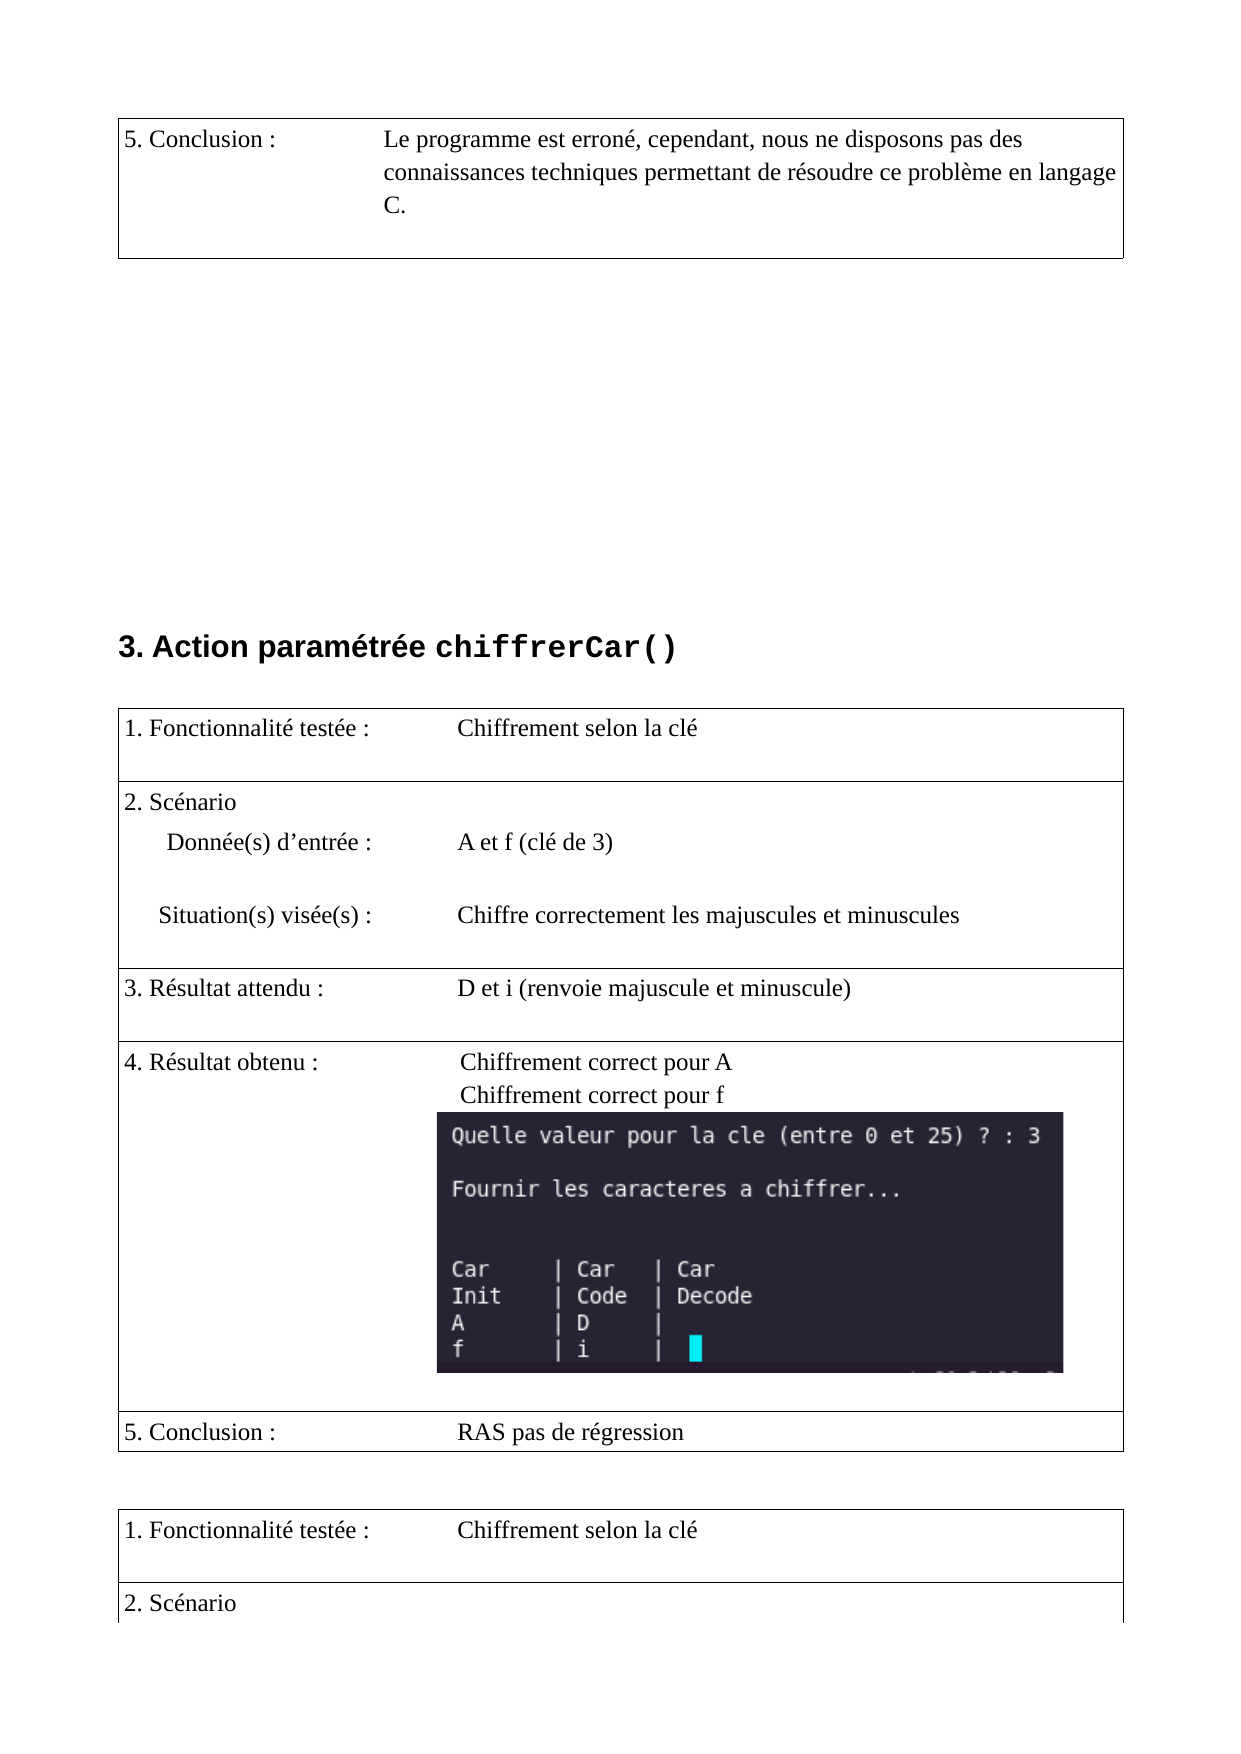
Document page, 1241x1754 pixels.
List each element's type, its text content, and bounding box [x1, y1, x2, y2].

table_cell D et i (renvoie majuscule et minuscule) [378, 969, 1123, 1041]
table_cell Situation(s) visée(s) : [119, 895, 377, 968]
table_cell 5. Conclusion : [119, 119, 377, 257]
table_cell 2. Scénario [119, 1583, 377, 1623]
table_cell Chiffre correctement les majuscules et minuscules [378, 895, 1123, 968]
table_cell [378, 782, 1123, 821]
picture [436, 1112, 1064, 1373]
table_cell 5. Conclusion : [119, 1412, 377, 1451]
table_cell 3. Résultat attendu : [119, 969, 377, 1041]
table_cell RAS pas de régression [378, 1412, 1123, 1451]
subtitle 3. Action paramétrée chiffrerCar() [118, 628, 1122, 666]
table_header Chiffrement selon la clé [378, 1510, 1123, 1582]
table_cell Chiffrement correct pour A Chiffrement correct pour f [378, 1042, 1123, 1411]
table_header Chiffrement selon la clé [378, 709, 1123, 781]
table_cell A et f (clé de 3) [378, 821, 1123, 894]
table_cell 2. Scénario [119, 782, 377, 821]
table_cell Donnée(s) d’entrée : [119, 821, 377, 894]
table_cell Le programme est erroné, cependant, nous ne disposons pas des connaissances techniques permettant de résoudre ce problème en langage C. [378, 119, 1123, 257]
table_header 1. Fonctionnalité testée : [119, 1510, 377, 1582]
table_header 1. Fonctionnalité testée : [119, 709, 377, 781]
table_cell 4. Résultat obtenu : [119, 1042, 377, 1411]
table_cell [378, 1583, 1123, 1623]
